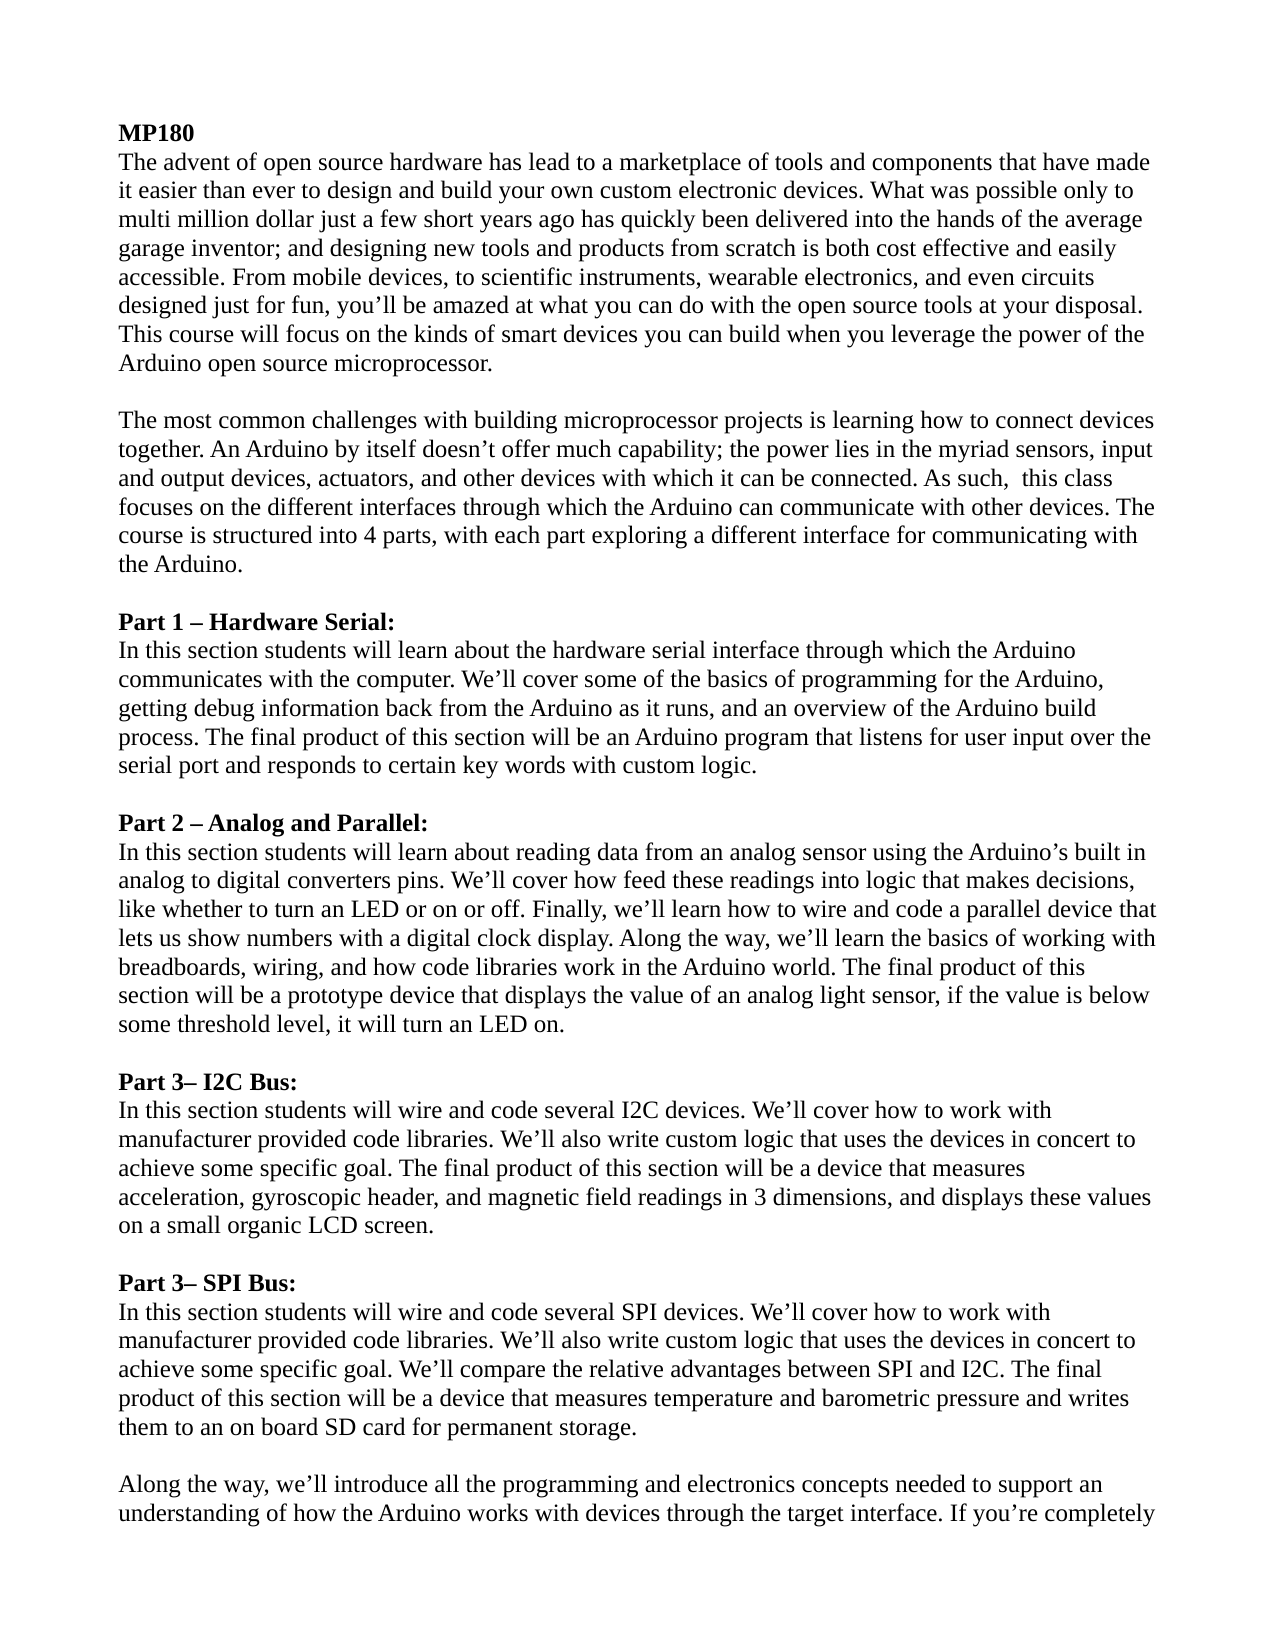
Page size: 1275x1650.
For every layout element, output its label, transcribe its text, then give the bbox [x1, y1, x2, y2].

text MP180 The advent of open source hardware has lead to a marketplace of tools and components that have made it easier than ever to design and build your own custom electronic devices. What was possible only to multi million dollar just a few short years ago has quickly been delivered into the hands of the average garage inventor; and designing new tools and products from scratch is both cost effective and easily accessible. From mobile devices, to scientific instruments, wearable electronics, and even circuits designed just for fun, you’ll be amazed at what you can do with the open source tools at your disposal. This course will focus on the kinds of smart devices you can build when you leverage the power of the Arduino open source microprocessor. [118, 118, 1157, 377]
text The most common challenges with building microprocessor projects is learning how to connect devices together. An Arduino by itself doesn’t offer much capability; the power lies in the myriad sensors, input and output devices, actuators, and other devices with which it can be connected. As such, this class focuses on the different interfaces through which the Arduino can communicate with other devices. The course is structured into 4 parts, with each part exploring a different interface for communicating with the Arduino. Part 1 – Hardware Serial: In this section students will learn about the hardware serial interface through which the Arduino communicates with the computer. We’ll cover some of the basics of programming for the Arduino, getting debug information back from the Arduino as it runs, and an overview of the Arduino build process. The final product of this section will be an Arduino program that listens for user input over the serial port and responds to certain key words with custom logic. Part 2 – Analog and Parallel: In this section students will learn about reading data from an analog sensor using the Arduino’s built in analog to digital converters pins. We’ll cover how feed these readings into logic that makes decisions, like whether to turn an LED or on or off. Finally, we’ll learn how to wire and code a parallel device that lets us show numbers with a digital clock display. Along the way, we’ll learn the basics of working with breadboards, wiring, and how code libraries work in the Arduino world. The final product of this section will be a prototype device that displays the value of an analog light sensor, if the value is below some threshold level, it will turn an LED on. Part 3– I2C Bus: In this section students will wire and code several I2C devices. We’ll cover how to work with manufacturer provided code libraries. We’ll also write custom logic that uses the devices in concert to achieve some specific goal. The final product of this section will be a device that measures acceleration, gyroscopic header, and magnetic field readings in 3 dimensions, and displays these values on a small organic LCD screen. Part 3– SPI Bus: In this section students will wire and code several SPI devices. We’ll cover how to work with manufacturer provided code libraries. We’ll also write custom logic that uses the devices in concert to achieve some specific goal. We’ll compare the relative advantages between SPI and I2C. The final product of this section will be a device that measures temperature and barometric pressure and writes them to an on board SD card for permanent storage. Along the way, we’ll introduce all the programming and electronics concepts needed to support an understanding of how the Arduino works with devices through the target interface. If you’re completely [118, 377, 1157, 1527]
